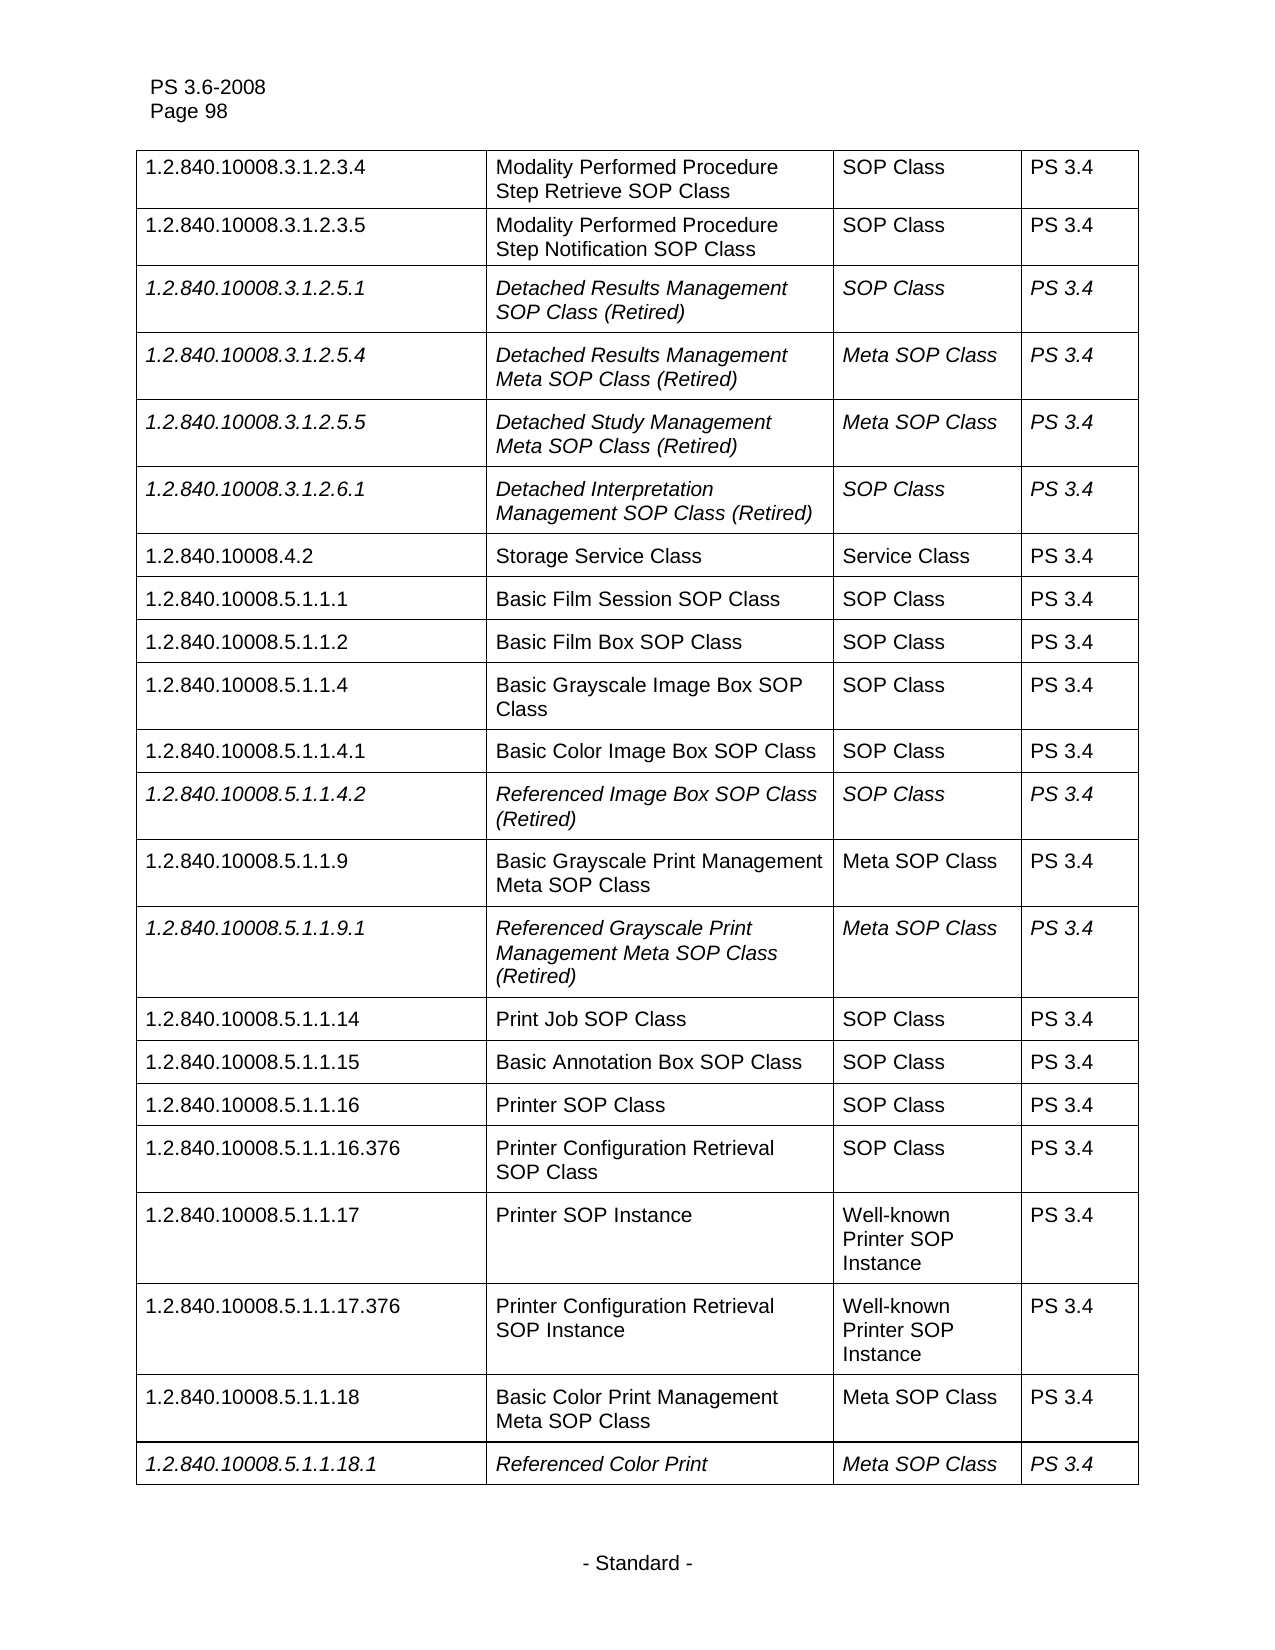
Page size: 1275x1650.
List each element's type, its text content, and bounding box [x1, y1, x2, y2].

table_cell PS 3.4 [1022, 730, 1138, 772]
table_cell Meta SOP Class [834, 400, 1021, 466]
table_cell 1.2.840.10008.5.1.1.15 [137, 1041, 486, 1082]
table_cell Meta SOP Class [834, 1443, 1021, 1484]
table_cell Modality Performed Procedure Step Notification SOP Class [487, 209, 833, 265]
table_cell PS 3.4 [1022, 400, 1138, 466]
table_cell Meta SOP Class [834, 1375, 1021, 1441]
table_cell Meta SOP Class [834, 840, 1021, 906]
table_cell PS 3.4 [1022, 1084, 1138, 1125]
table_cell 1.2.840.10008.4.2 [137, 534, 486, 576]
table_cell PS 3.4 [1022, 266, 1138, 332]
table_cell PS 3.4 [1022, 1443, 1138, 1484]
table_cell PS 3.4 [1022, 1126, 1138, 1192]
table_cell SOP Class [834, 998, 1021, 1039]
table_cell SOP Class [834, 1126, 1021, 1192]
table_cell 1.2.840.10008.5.1.1.18.1 [137, 1443, 486, 1484]
table_cell Meta SOP Class [834, 907, 1021, 997]
table_cell Basic Grayscale Print Management Meta SOP Class [487, 840, 833, 906]
table_cell SOP Class [834, 577, 1021, 619]
table_cell 1.2.840.10008.5.1.1.2 [137, 620, 486, 662]
table_cell 1.2.840.10008.5.1.1.4 [137, 663, 486, 729]
table_cell Basic Grayscale Image Box SOP Class [487, 663, 833, 729]
table_cell Well-known Printer SOP Instance [834, 1284, 1021, 1374]
table_cell Detached Results Management Meta SOP Class (Retired) [487, 333, 833, 399]
table_cell Printer SOP Class [487, 1084, 833, 1125]
table_cell Printer Configuration Retrieval SOP Class [487, 1126, 833, 1192]
table_cell 1.2.840.10008.5.1.1.4.2 [137, 773, 486, 838]
table_cell PS 3.4 [1022, 151, 1138, 207]
table_cell PS 3.4 [1022, 998, 1138, 1039]
table_cell SOP Class [834, 151, 1021, 207]
table_cell SOP Class [834, 266, 1021, 332]
table_cell 1.2.840.10008.5.1.1.1 [137, 577, 486, 619]
table_cell PS 3.4 [1022, 1284, 1138, 1374]
table_cell 1.2.840.10008.3.1.2.6.1 [137, 467, 486, 533]
table_cell Basic Color Image Box SOP Class [487, 730, 833, 772]
table_cell 1.2.840.10008.5.1.1.16 [137, 1084, 486, 1125]
table_cell PS 3.4 [1022, 333, 1138, 399]
table_cell Detached Results Management SOP Class (Retired) [487, 266, 833, 332]
table_cell 1.2.840.10008.5.1.1.17.376 [137, 1284, 486, 1374]
table_cell 1.2.840.10008.3.1.2.5.1 [137, 266, 486, 332]
table_cell 1.2.840.10008.5.1.1.9 [137, 840, 486, 906]
table_cell Basic Color Print Management Meta SOP Class [487, 1375, 833, 1441]
table_cell 1.2.840.10008.3.1.2.5.4 [137, 333, 486, 399]
table_cell 1.­2.840.10008.3.1.2.3.5 [137, 209, 486, 265]
table_cell Referenced Color Print [487, 1443, 833, 1484]
table_cell Detached Study Management Meta SOP Class (Retired) [487, 400, 833, 466]
table_cell SOP Class [834, 663, 1021, 729]
table_cell 1.2.840.10008.5.1.1.4.1 [137, 730, 486, 772]
table_cell 1.2.840.10008.5.1.1.17 [137, 1193, 486, 1283]
table_cell PS 3.4 [1022, 1193, 1138, 1283]
table_cell PS 3.4 [1022, 467, 1138, 533]
table_cell Detached Interpretation Management SOP Class (Retired) [487, 467, 833, 533]
table_cell 1.2.840.10008.5.1.1.14 [137, 998, 486, 1039]
table_cell PS 3.4 [1022, 840, 1138, 906]
table_cell Storage Service Class [487, 534, 833, 576]
table_cell Basic Film Box SOP Class [487, 620, 833, 662]
table_cell SOP Class [834, 1041, 1021, 1082]
table_cell 1.­2.840.10008.3.1.2.3.4 [137, 151, 486, 207]
table_cell 1.2.840.10008.5.1.1.18 [137, 1375, 486, 1441]
table_cell PS 3.4 [1022, 1041, 1138, 1082]
table_cell 1.2.840.10008.3.1.2.5.5 [137, 400, 486, 466]
table_cell SOP Class [834, 620, 1021, 662]
table_cell 1.2.840.10008.5.1.1.9.1 [137, 907, 486, 997]
table_cell 1.2.840.10008.5.1.1.16.376 [137, 1126, 486, 1192]
table_cell Meta SOP Class [834, 333, 1021, 399]
table_cell SOP Class [834, 1084, 1021, 1125]
table_cell PS 3.4 [1022, 209, 1138, 265]
table_cell Print Job SOP Class [487, 998, 833, 1039]
table_cell PS 3.4 [1022, 663, 1138, 729]
table_cell PS 3.4 [1022, 773, 1138, 838]
table_cell PS 3.4 [1022, 620, 1138, 662]
table_cell SOP Class [834, 467, 1021, 533]
table_cell PS 3.4 [1022, 534, 1138, 576]
table_cell Referenced Image Box SOP Class (Retired) [487, 773, 833, 838]
table_cell SOP Class [834, 773, 1021, 838]
table_cell Referenced Grayscale Print Management Meta SOP Class (Retired) [487, 907, 833, 997]
table_cell SOP Class [834, 730, 1021, 772]
table_cell PS 3.4 [1022, 1375, 1138, 1441]
table_cell Service Class [834, 534, 1021, 576]
table_cell Modality Performed Procedure Step Retrieve SOP Class [487, 151, 833, 207]
table_cell PS 3.4 [1022, 577, 1138, 619]
table_cell Basic Annotation Box SOP Class [487, 1041, 833, 1082]
table_cell Basic Film Session SOP Class [487, 577, 833, 619]
table_cell Printer Configuration Retrieval SOP Instance [487, 1284, 833, 1374]
table_cell Well-known Printer SOP Instance [834, 1193, 1021, 1283]
table_cell Printer SOP Instance [487, 1193, 833, 1283]
table_cell PS 3.4 [1022, 907, 1138, 997]
table_cell SOP Class [834, 209, 1021, 265]
